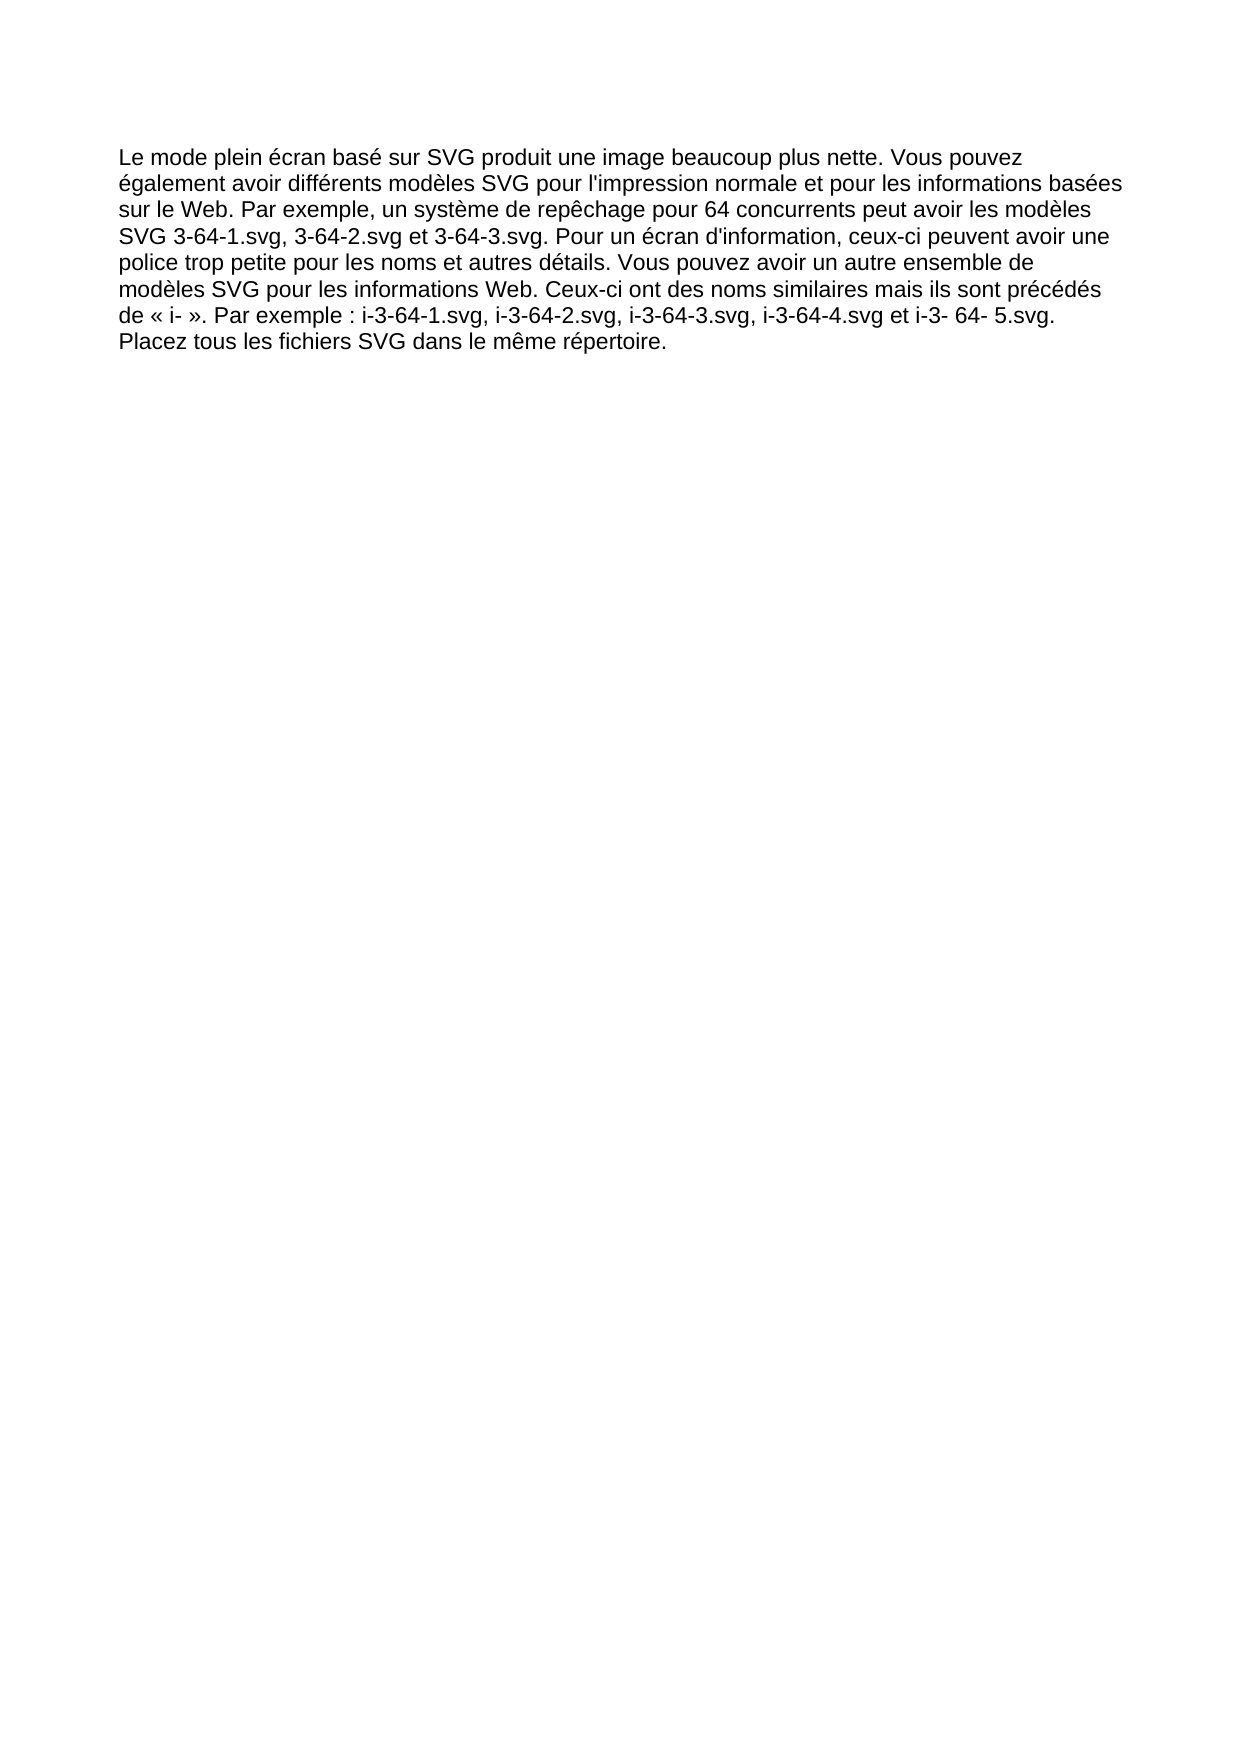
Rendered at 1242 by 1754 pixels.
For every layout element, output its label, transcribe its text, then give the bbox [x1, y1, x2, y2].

text Le mode plein écran basé sur SVG produit une image beaucoup plus nette. Vous pouvez également avoir différents modèles SVG pour l'impression normale et pour les informations basées sur le Web. Par exemple, un système de repêchage pour 64 concurrents peut avoir les modèles SVG 3-64-1.svg, 3-64-2.svg et 3-64-3.svg. Pour un écran d'information, ceux-ci peuvent avoir une police trop petite pour les noms et autres détails. Vous pouvez avoir un autre ensemble de modèles SVG pour les informations Web. Ceux-ci ont des noms similaires mais ils sont précédés de « i- ». Par exemple : i-3-64-1.svg, i-3-64-2.svg, i-3-64-3.svg, i-3-64-4.svg et i-3- 64- 5.svg. Placez tous les fichiers SVG dans le même répertoire. [118, 144, 1128, 354]
